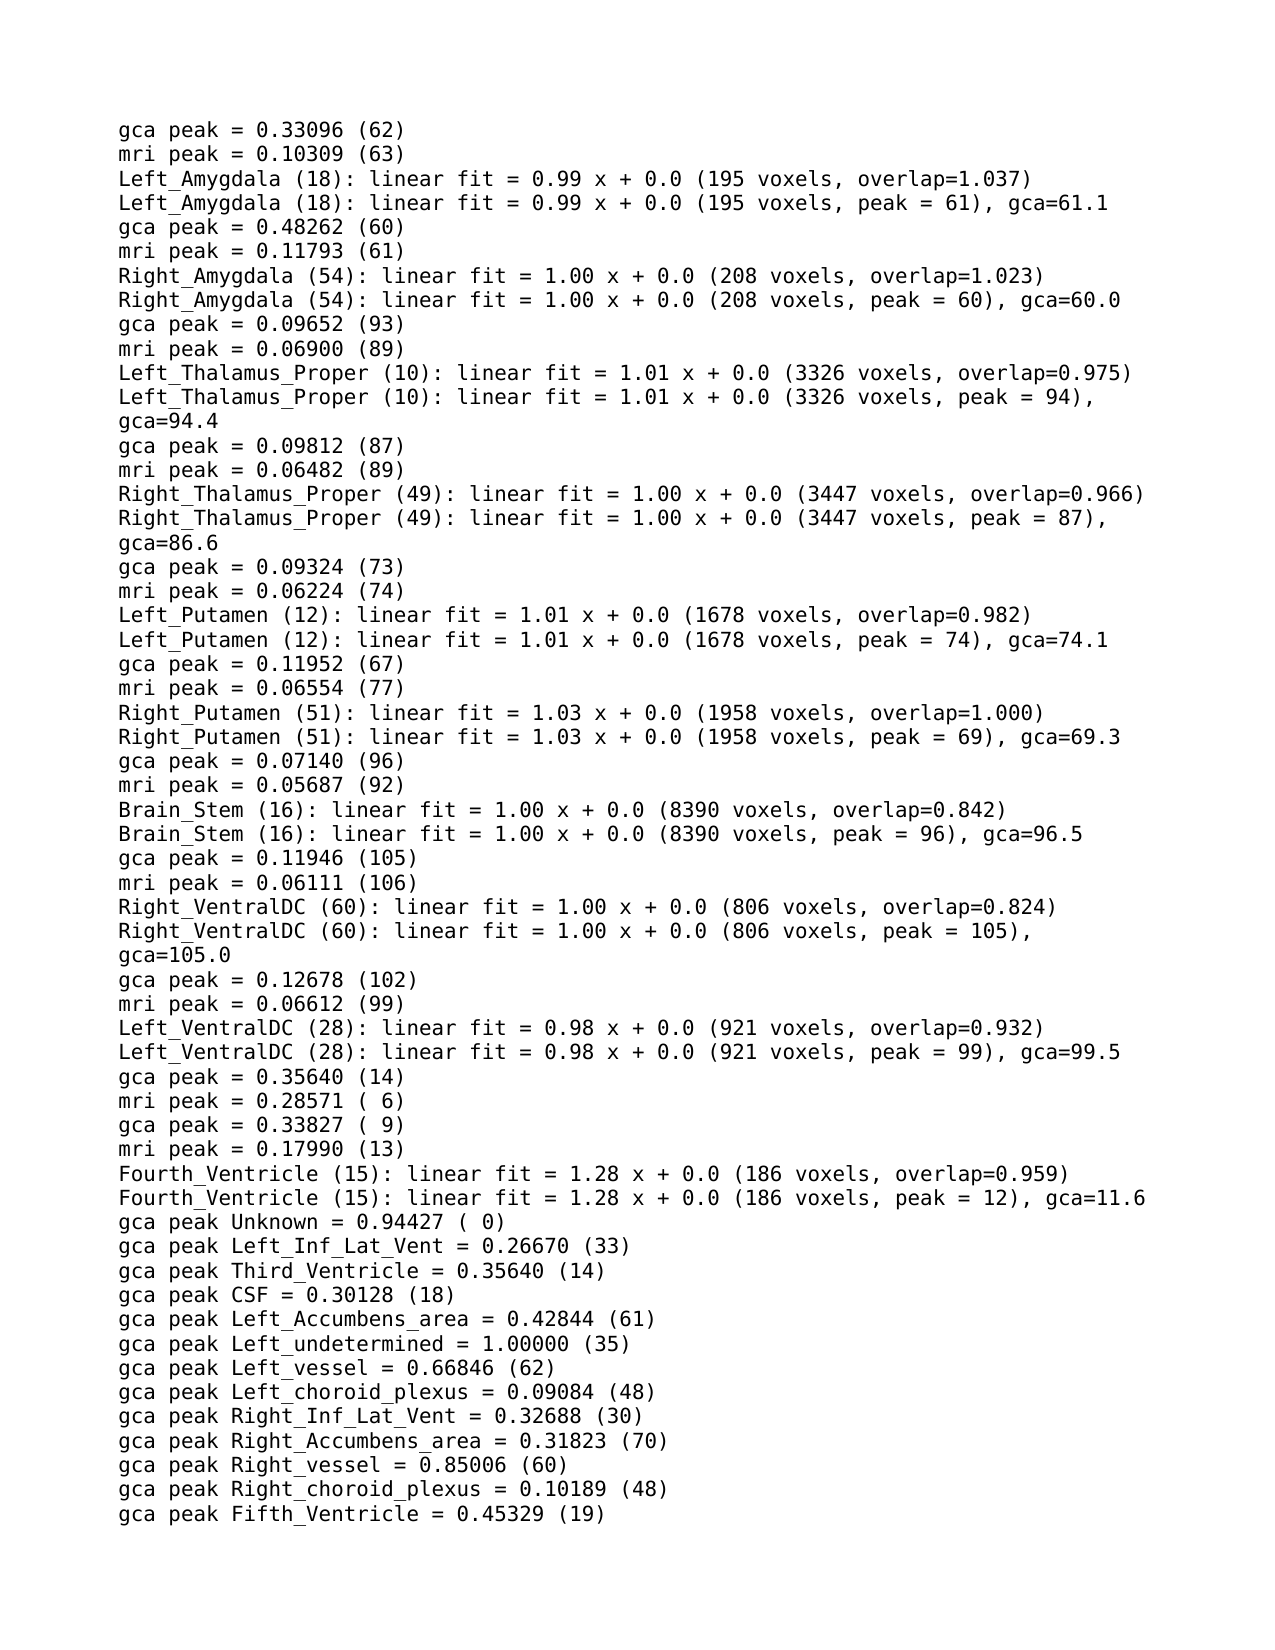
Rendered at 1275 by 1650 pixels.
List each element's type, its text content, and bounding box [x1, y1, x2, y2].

text gca peak = 0.11952 (67) [118, 652, 1157, 676]
text Right_Thalamus_Proper (49): linear fit = 1.00 x + 0.0 (3447 voxels, overlap=0.966) [118, 482, 1157, 506]
text Left_Amygdala (18): linear fit = 0.99 x + 0.0 (195 voxels, overlap=1.037) [118, 167, 1157, 191]
text Right_Amygdala (54): linear fit = 1.00 x + 0.0 (208 voxels, overlap=1.023) [118, 264, 1157, 288]
text mri peak = 0.06482 (89) [118, 458, 1157, 482]
text Left_Thalamus_Proper (10): linear fit = 1.01 x + 0.0 (3326 voxels, overlap=0.975) [118, 361, 1157, 385]
text Left_VentralDC (28): linear fit = 0.98 x + 0.0 (921 voxels, peak = 99), gca=99.5 [118, 1040, 1157, 1065]
text mri peak = 0.05687 (92) [118, 773, 1157, 798]
text gca peak = 0.48262 (60) [118, 215, 1157, 239]
text gca peak = 0.09324 (73) [118, 555, 1157, 579]
text mri peak = 0.06224 (74) [118, 579, 1157, 603]
text mri peak = 0.06554 (77) [118, 676, 1157, 701]
text mri peak = 0.06111 (106) [118, 871, 1157, 895]
text Left_Putamen (12): linear fit = 1.01 x + 0.0 (1678 voxels, peak = 74), gca=74.1 [118, 628, 1157, 652]
text mri peak = 0.28571 ( 6) [118, 1089, 1157, 1113]
text Left_Putamen (12): linear fit = 1.01 x + 0.0 (1678 voxels, overlap=0.982) [118, 603, 1157, 628]
text Brain_Stem (16): linear fit = 1.00 x + 0.0 (8390 voxels, overlap=0.842) [118, 798, 1157, 822]
text gca peak = 0.35640 (14) [118, 1065, 1157, 1089]
text gca peak Right_Inf_Lat_Vent = 0.32688 (30) [118, 1404, 1157, 1429]
text Right_VentralDC (60): linear fit = 1.00 x + 0.0 (806 voxels, peak = 105), gca=105.0 [118, 919, 1157, 968]
text gca peak Right_vessel = 0.85006 (60) [118, 1453, 1157, 1477]
text Right_VentralDC (60): linear fit = 1.00 x + 0.0 (806 voxels, overlap=0.824) [118, 895, 1157, 919]
text gca peak Left_choroid_plexus = 0.09084 (48) [118, 1380, 1157, 1404]
text gca peak = 0.33096 (62) [118, 118, 1157, 142]
text gca peak = 0.09812 (87) [118, 434, 1157, 458]
text gca peak Unknown = 0.94427 ( 0) [118, 1210, 1157, 1234]
text gca peak Left_vessel = 0.66846 (62) [118, 1356, 1157, 1380]
text Left_Amygdala (18): linear fit = 0.99 x + 0.0 (195 voxels, peak = 61), gca=61.1 [118, 191, 1157, 215]
text mri peak = 0.11793 (61) [118, 239, 1157, 264]
text gca peak = 0.07140 (96) [118, 749, 1157, 773]
text gca peak = 0.33827 ( 9) [118, 1113, 1157, 1137]
text mri peak = 0.06900 (89) [118, 337, 1157, 361]
text gca peak Right_choroid_plexus = 0.10189 (48) [118, 1477, 1157, 1502]
text gca peak Right_Accumbens_area = 0.31823 (70) [118, 1429, 1157, 1453]
text gca peak Fifth_Ventricle = 0.45329 (19) [118, 1502, 1157, 1526]
text Left_Thalamus_Proper (10): linear fit = 1.01 x + 0.0 (3326 voxels, peak = 94), gca=94.4 [118, 385, 1157, 434]
text Right_Putamen (51): linear fit = 1.03 x + 0.0 (1958 voxels, peak = 69), gca=69.3 [118, 725, 1157, 749]
text gca peak = 0.12678 (102) [118, 968, 1157, 992]
text Fourth_Ventricle (15): linear fit = 1.28 x + 0.0 (186 voxels, peak = 12), gca=11.6 [118, 1186, 1157, 1210]
text gca peak = 0.09652 (93) [118, 312, 1157, 337]
text gca peak Left_Accumbens_area = 0.42844 (61) [118, 1307, 1157, 1332]
text gca peak = 0.11946 (105) [118, 846, 1157, 871]
text gca peak Left_Inf_Lat_Vent = 0.26670 (33) [118, 1234, 1157, 1259]
text gca peak Left_undetermined = 1.00000 (35) [118, 1332, 1157, 1356]
text gca peak CSF = 0.30128 (18) [118, 1283, 1157, 1307]
text mri peak = 0.06612 (99) [118, 992, 1157, 1016]
text Right_Amygdala (54): linear fit = 1.00 x + 0.0 (208 voxels, peak = 60), gca=60.0 [118, 288, 1157, 312]
text Right_Putamen (51): linear fit = 1.03 x + 0.0 (1958 voxels, overlap=1.000) [118, 701, 1157, 725]
text Fourth_Ventricle (15): linear fit = 1.28 x + 0.0 (186 voxels, overlap=0.959) [118, 1162, 1157, 1186]
text Right_Thalamus_Proper (49): linear fit = 1.00 x + 0.0 (3447 voxels, peak = 87), gca=86.6 [118, 506, 1157, 555]
text mri peak = 0.10309 (63) [118, 142, 1157, 167]
text Left_VentralDC (28): linear fit = 0.98 x + 0.0 (921 voxels, overlap=0.932) [118, 1016, 1157, 1040]
text mri peak = 0.17990 (13) [118, 1137, 1157, 1162]
text Brain_Stem (16): linear fit = 1.00 x + 0.0 (8390 voxels, peak = 96), gca=96.5 [118, 822, 1157, 846]
text gca peak Third_Ventricle = 0.35640 (14) [118, 1259, 1157, 1283]
